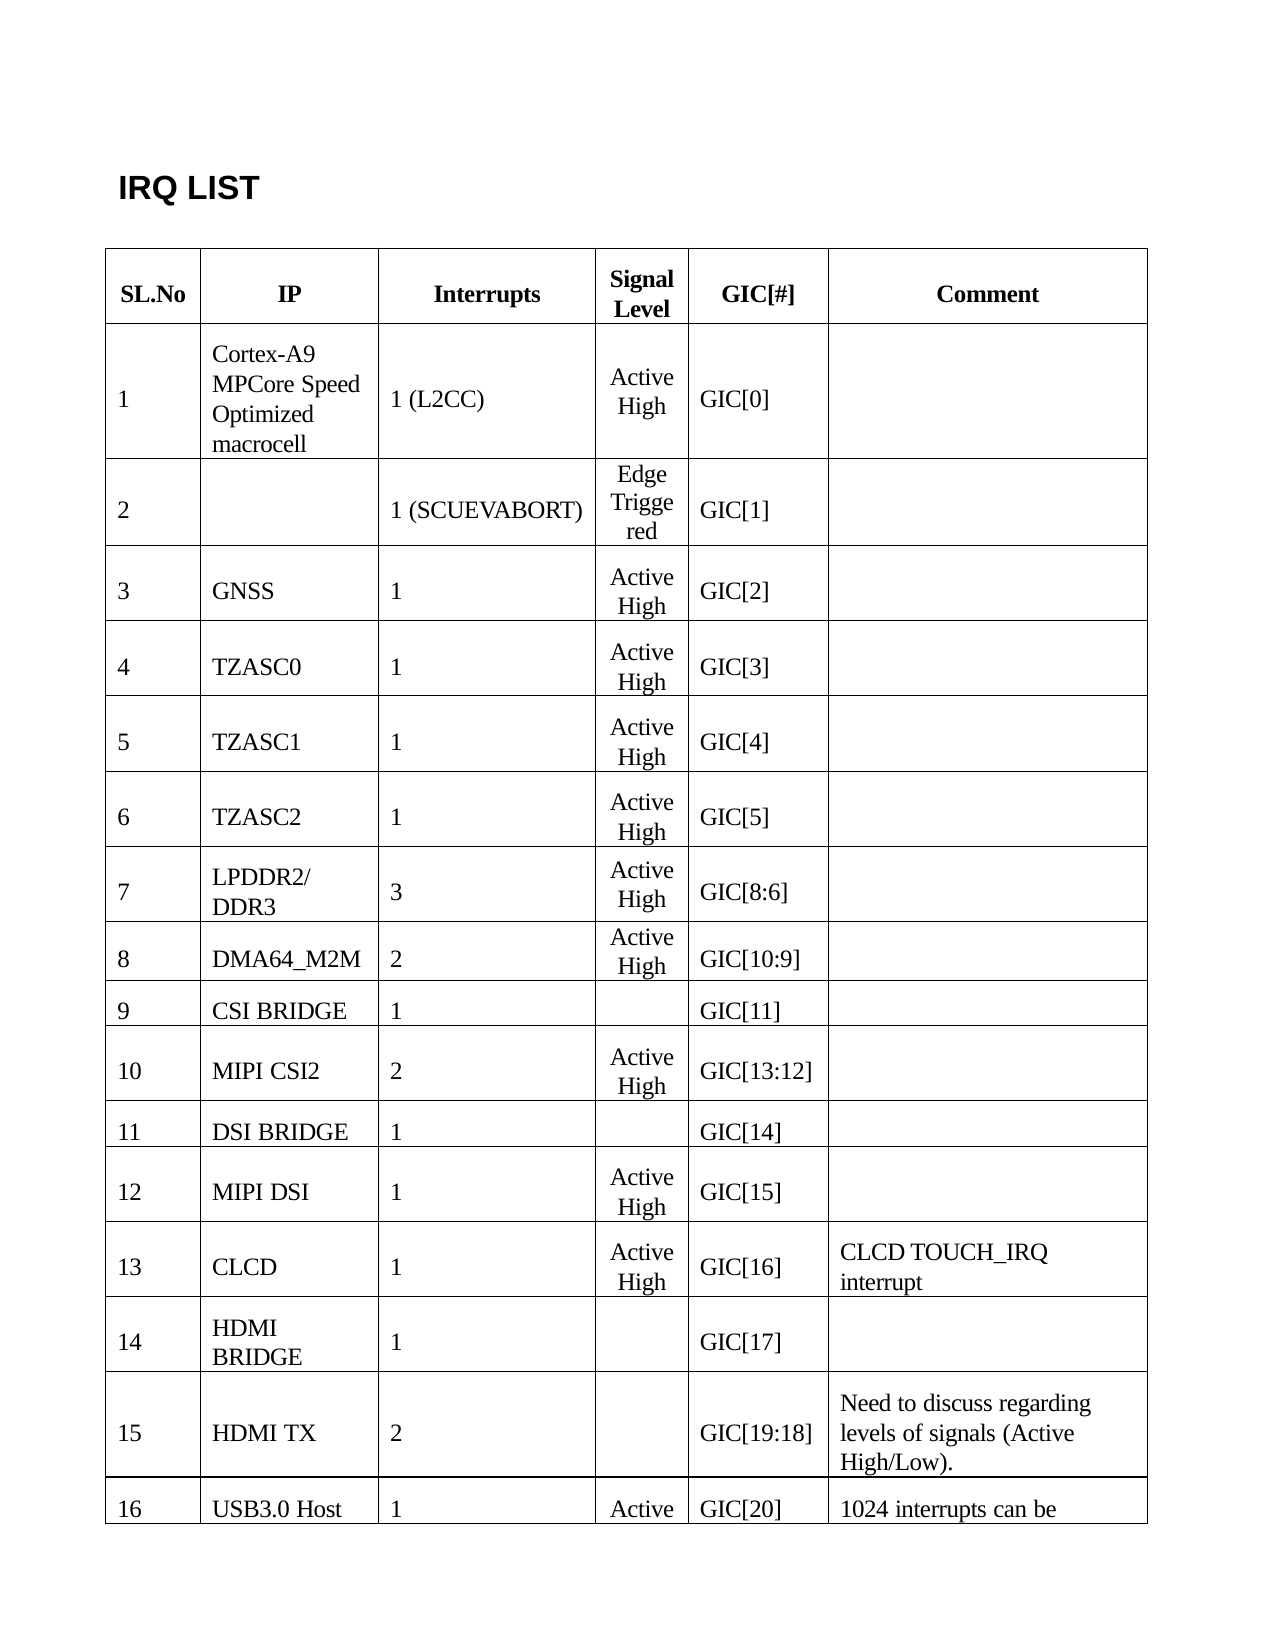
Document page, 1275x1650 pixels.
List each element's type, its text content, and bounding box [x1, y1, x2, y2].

table_cell Active High [596, 1026, 688, 1100]
table_cell [596, 981, 688, 1025]
table_cell DMA64_M2M [201, 922, 378, 979]
table_cell [829, 981, 1147, 1025]
table_cell GIC[13:12] [689, 1026, 828, 1100]
table_cell Active High [596, 696, 688, 771]
table_cell 1 [106, 324, 200, 458]
table_cell 2 [106, 459, 200, 545]
table_cell 9 [106, 981, 200, 1025]
table_cell TZASC2 [201, 772, 378, 846]
table_cell GIC[5] [689, 772, 828, 846]
table_cell GIC[11] [689, 981, 828, 1025]
table_cell LPDDR2/DDR3 [201, 847, 378, 921]
table_cell [829, 847, 1147, 921]
table_cell 1 [379, 1297, 595, 1371]
table_cell 1 [379, 772, 595, 846]
table_cell [596, 1101, 688, 1146]
table_cell 12 [106, 1147, 200, 1221]
table_cell [829, 546, 1147, 620]
table_cell [596, 1372, 688, 1476]
table_cell HDMI BRIDGE [201, 1297, 378, 1371]
table_header GIC[#] [689, 249, 828, 323]
table_cell [829, 1026, 1147, 1100]
table_header USB3.0 Host [201, 1478, 378, 1523]
table_cell GIC[4] [689, 696, 828, 771]
table_cell MIPI DSI [201, 1147, 378, 1221]
table_cell Active High [596, 772, 688, 846]
table_cell 3 [106, 546, 200, 620]
table_cell [829, 621, 1147, 695]
table_cell Active High [596, 621, 688, 695]
table_cell 2 [379, 922, 595, 979]
table_cell 1 [379, 621, 595, 695]
table_cell 15 [106, 1372, 200, 1476]
table_cell 1 [379, 546, 595, 620]
table_cell [829, 1101, 1147, 1146]
table_cell Edge Triggered [596, 459, 688, 545]
table_header Signal Level [596, 249, 688, 323]
table_cell 6 [106, 772, 200, 846]
table_cell GIC[2] [689, 546, 828, 620]
table_header SL.No [106, 249, 200, 323]
table_cell 4 [106, 621, 200, 695]
table_cell GIC[3] [689, 621, 828, 695]
table_header Interrupts [379, 249, 595, 323]
table_cell 14 [106, 1297, 200, 1371]
table_cell 1 (L2CC) [379, 324, 595, 458]
table_cell 2 [379, 1372, 595, 1476]
table_header Active [596, 1478, 688, 1523]
table_cell Active High [596, 847, 688, 921]
table_cell 5 [106, 696, 200, 771]
table_cell Active High [596, 1147, 688, 1221]
table_cell 2 [379, 1026, 595, 1100]
table_cell CSI BRIDGE [201, 981, 378, 1025]
table_cell GNSS [201, 546, 378, 620]
table_cell GIC[0] [689, 324, 828, 458]
table_cell HDMI TX [201, 1372, 378, 1476]
table_cell Active High [596, 1222, 688, 1296]
table_cell 1 [379, 1147, 595, 1221]
table_cell TZASC1 [201, 696, 378, 771]
table_cell [829, 1297, 1147, 1371]
table_header IP [201, 249, 378, 323]
table_cell 1 (SCUEVABORT) [379, 459, 595, 545]
table_header GIC[20] [689, 1478, 828, 1523]
table_cell Active High [596, 324, 688, 458]
table_cell Active High [596, 922, 688, 979]
table_cell 1 [379, 696, 595, 771]
table_cell 1 [379, 1222, 595, 1296]
table_cell 1 [379, 1101, 595, 1146]
subtitle IRQ LIST [118, 168, 1157, 206]
table_cell GIC[1] [689, 459, 828, 545]
table_cell 8 [106, 922, 200, 979]
table_cell MIPI CSI2 [201, 1026, 378, 1100]
table_cell [829, 459, 1147, 545]
table_cell [829, 772, 1147, 846]
table_cell [201, 459, 378, 545]
table_cell [829, 922, 1147, 979]
table_cell [829, 324, 1147, 458]
table_cell Cortex-A9 MPCore Speed Optimized macrocell [201, 324, 378, 458]
table_cell 1 [379, 981, 595, 1025]
table_cell [829, 696, 1147, 771]
table_header 16 [106, 1478, 200, 1523]
table_cell 7 [106, 847, 200, 921]
table_header 1 [379, 1478, 595, 1523]
table_cell CLCD [201, 1222, 378, 1296]
table_cell TZASC0 [201, 621, 378, 695]
table_cell [829, 1147, 1147, 1221]
table_cell 11 [106, 1101, 200, 1146]
table_cell Need to discuss regarding levels of signals (Active High/Low). [829, 1372, 1147, 1476]
table_cell Active High [596, 546, 688, 620]
table_header 1024 interrupts can be [829, 1478, 1147, 1523]
table_cell CLCD TOUCH_IRQ interrupt [829, 1222, 1147, 1296]
table_cell GIC[19:18] [689, 1372, 828, 1476]
table_cell GIC[14] [689, 1101, 828, 1146]
table_cell GIC[17] [689, 1297, 828, 1371]
table_cell GIC[8:6] [689, 847, 828, 921]
table_cell [596, 1297, 688, 1371]
table_cell 10 [106, 1026, 200, 1100]
table_cell 13 [106, 1222, 200, 1296]
table_cell GIC[10:9] [689, 922, 828, 979]
table_cell DSI BRIDGE [201, 1101, 378, 1146]
table_cell GIC[15] [689, 1147, 828, 1221]
table_header Comment [829, 249, 1147, 323]
table_cell GIC[16] [689, 1222, 828, 1296]
table_cell 3 [379, 847, 595, 921]
